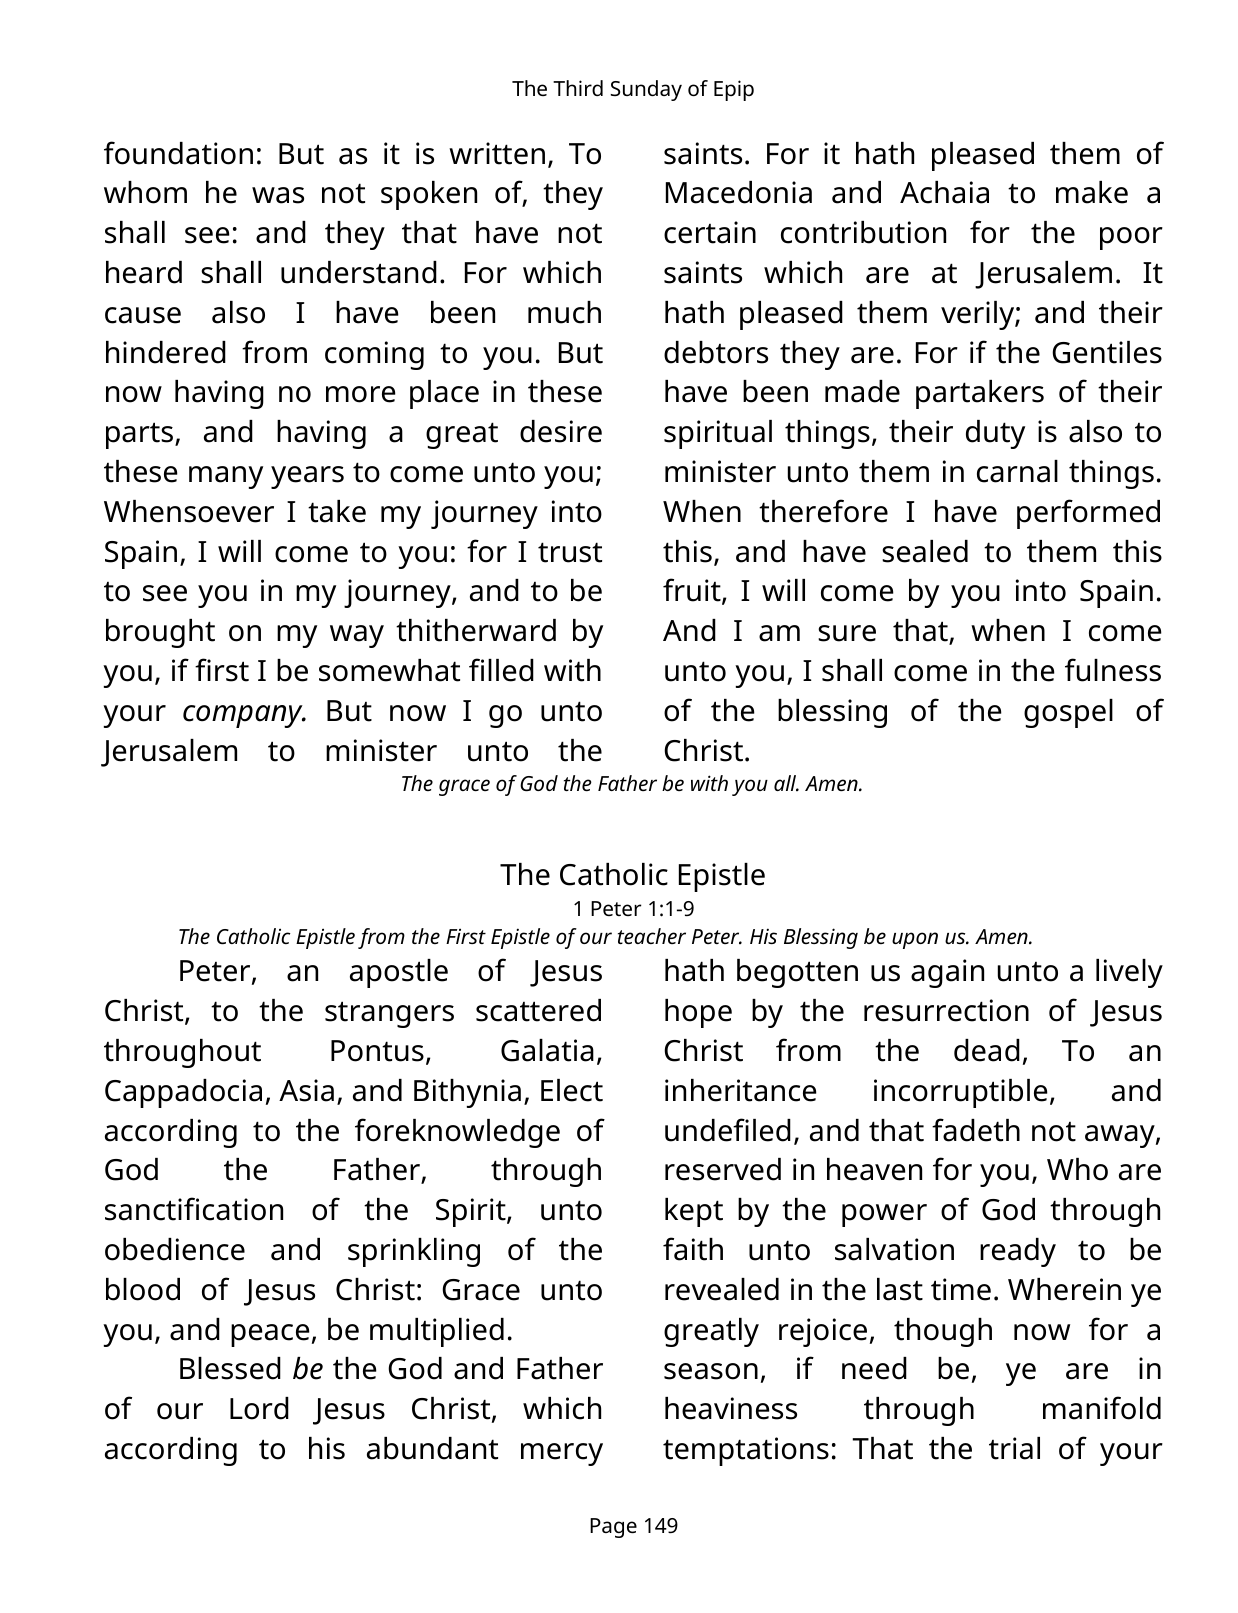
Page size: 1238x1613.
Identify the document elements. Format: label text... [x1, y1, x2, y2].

text The grace of God the Father be with you all. Amen. [103, 769, 1163, 798]
text The Third Sunday of Epip [102, 74, 1165, 102]
text The Catholic Epistle [103, 854, 1163, 894]
text Blessed be the God and Father of our Lord Jesus Christ, which according to his abundant mercy [103, 1348, 604, 1468]
text 1 Peter 1:1-9 [103, 894, 1163, 922]
text saints. For it hath pleased them of Macedonia and Achaia to make a certain contribution for the poor saints which are at Jerusalem. It hath pleased them verily; and their debtors they are. For if the Gentiles have been made partakers of their spiritual things, their duty is also to minister unto them in carnal things. When therefore I have performed this, and have sealed to them this fruit, I will come by you into Spain. And I am sure that, when I come unto you, I shall come in the fulness of the blessing of the gospel of Christ. [663, 133, 1163, 769]
text foundation: But as it is written, To whom he was not spoken of, they shall see: and they that have not heard shall understand. For which cause also I have been much hindered from coming to you. But now having no more place in these parts, and having a great desire these many years to come unto you; Whensoever I take my journey into Spain, I will come to you: for I trust to see you in my journey, and to be brought on my way thitherward by you, if first I be somewhat filled with your company. But now I go unto Jerusalem to minister unto the [103, 133, 604, 769]
text hath begotten us again unto a lively hope by the resurrection of Jesus Christ from the dead, To an inheritance incorruptible, and undefiled, and that fadeth not away, reserved in heaven for you, Who are kept by the power of God through faith unto salvation ready to be revealed in the last time. Wherein ye greatly rejoice, though now for a season, if need be, ye are in heaviness through manifold temptations: That the trial of your [663, 951, 1163, 1468]
text The Catholic Epistle from the First Epistle of our teacher Peter. His Blessing be upon us. Amen. [103, 922, 1163, 951]
text Peter, an apostle of Jesus Christ, to the strangers scattered throughout Pontus, Galatia, Cappadocia, Asia, and Bithynia, Elect according to the foreknowledge of God the Father, through sanctification of the Spirit, unto obedience and sprinkling of the blood of Jesus Christ: Grace unto you, and peace, be multiplied. [103, 951, 604, 1348]
